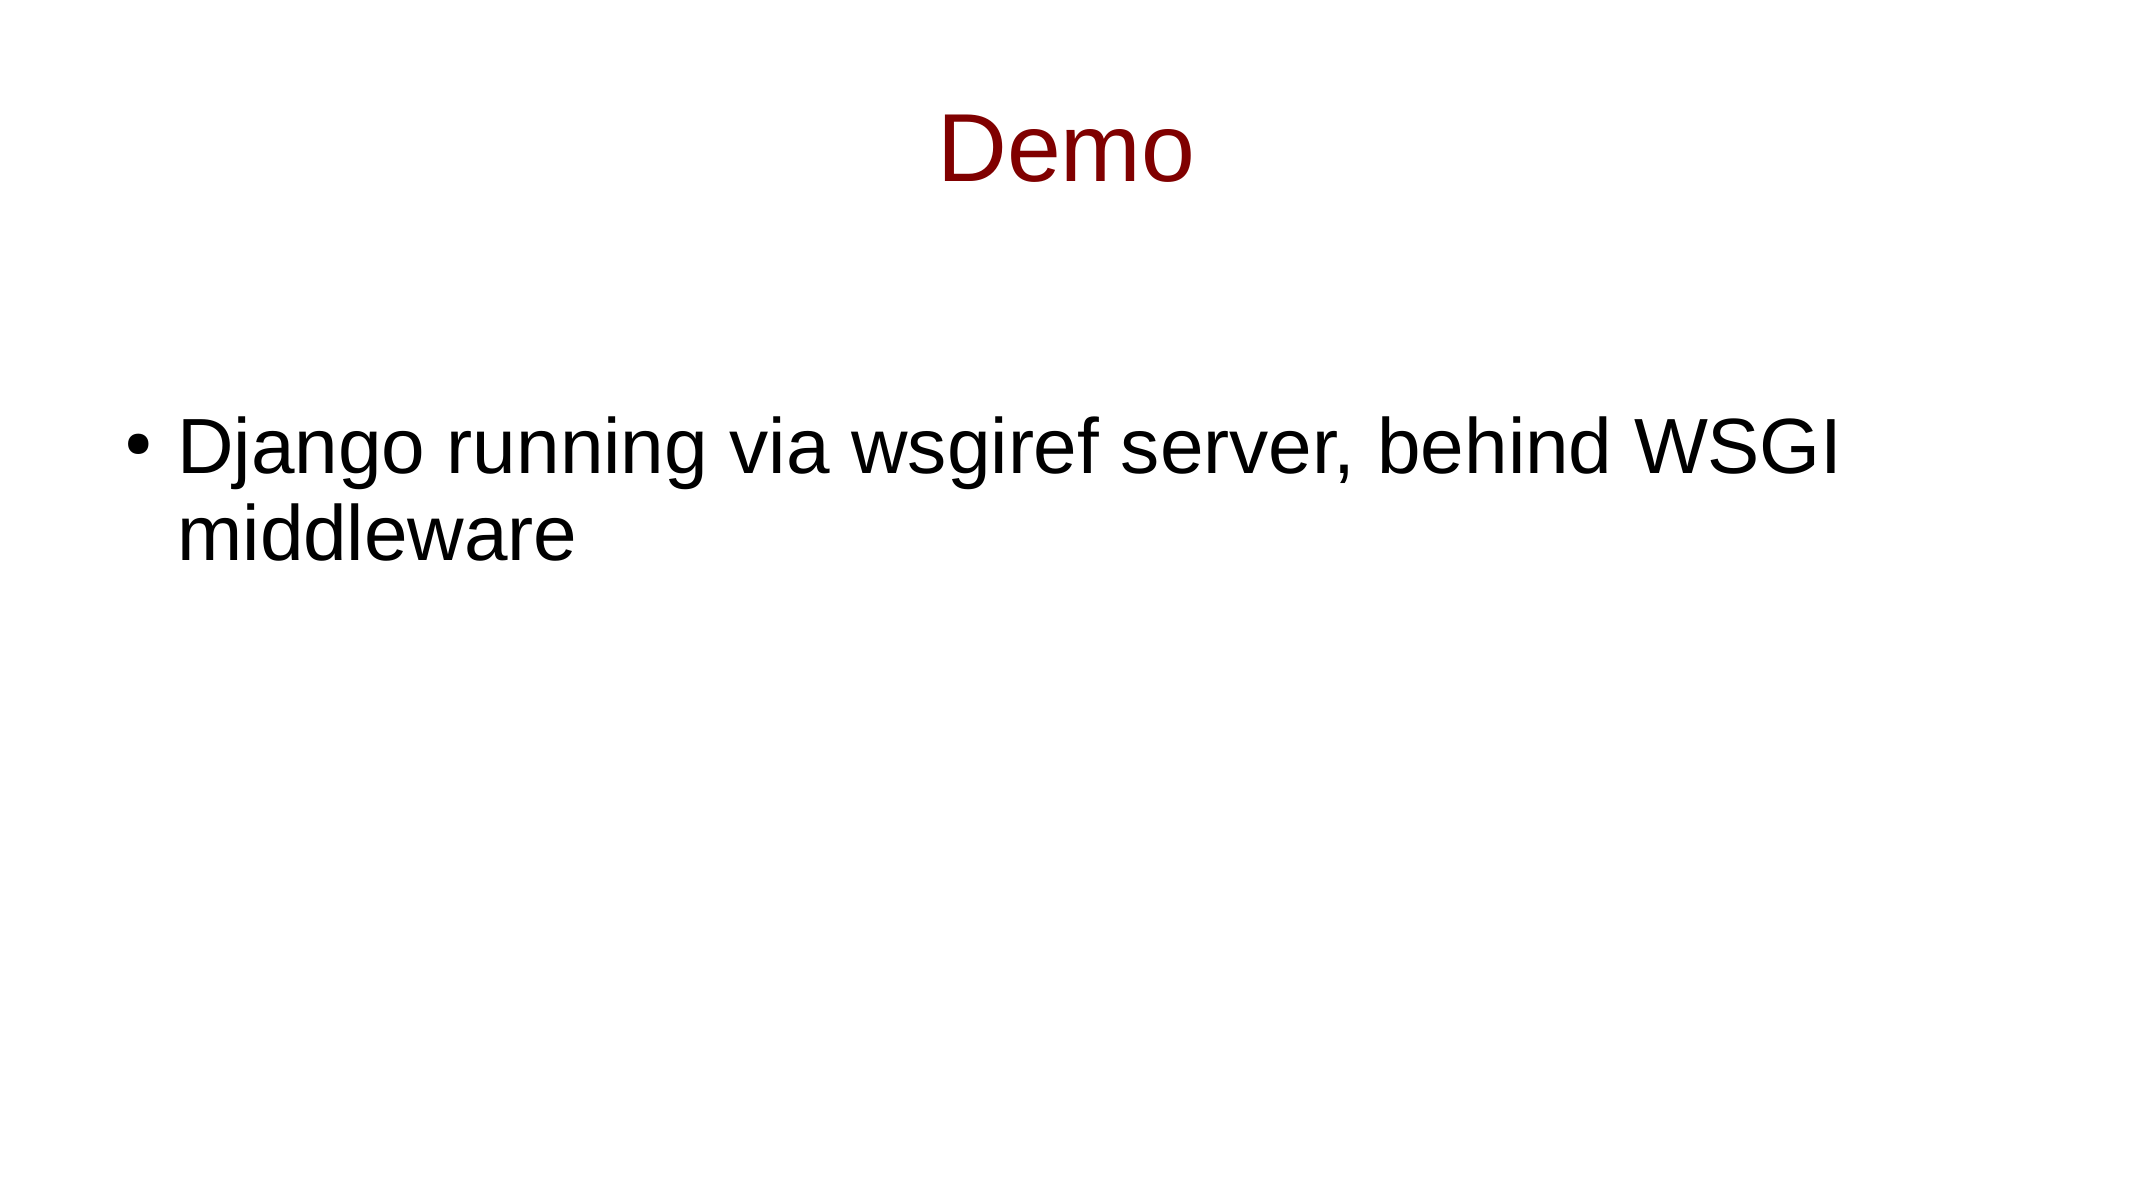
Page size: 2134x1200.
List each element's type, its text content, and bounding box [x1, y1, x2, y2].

title Demo [106, 47, 2027, 249]
list Django running via wsgiref server, behind WSGI middleware [106, 280, 1984, 977]
